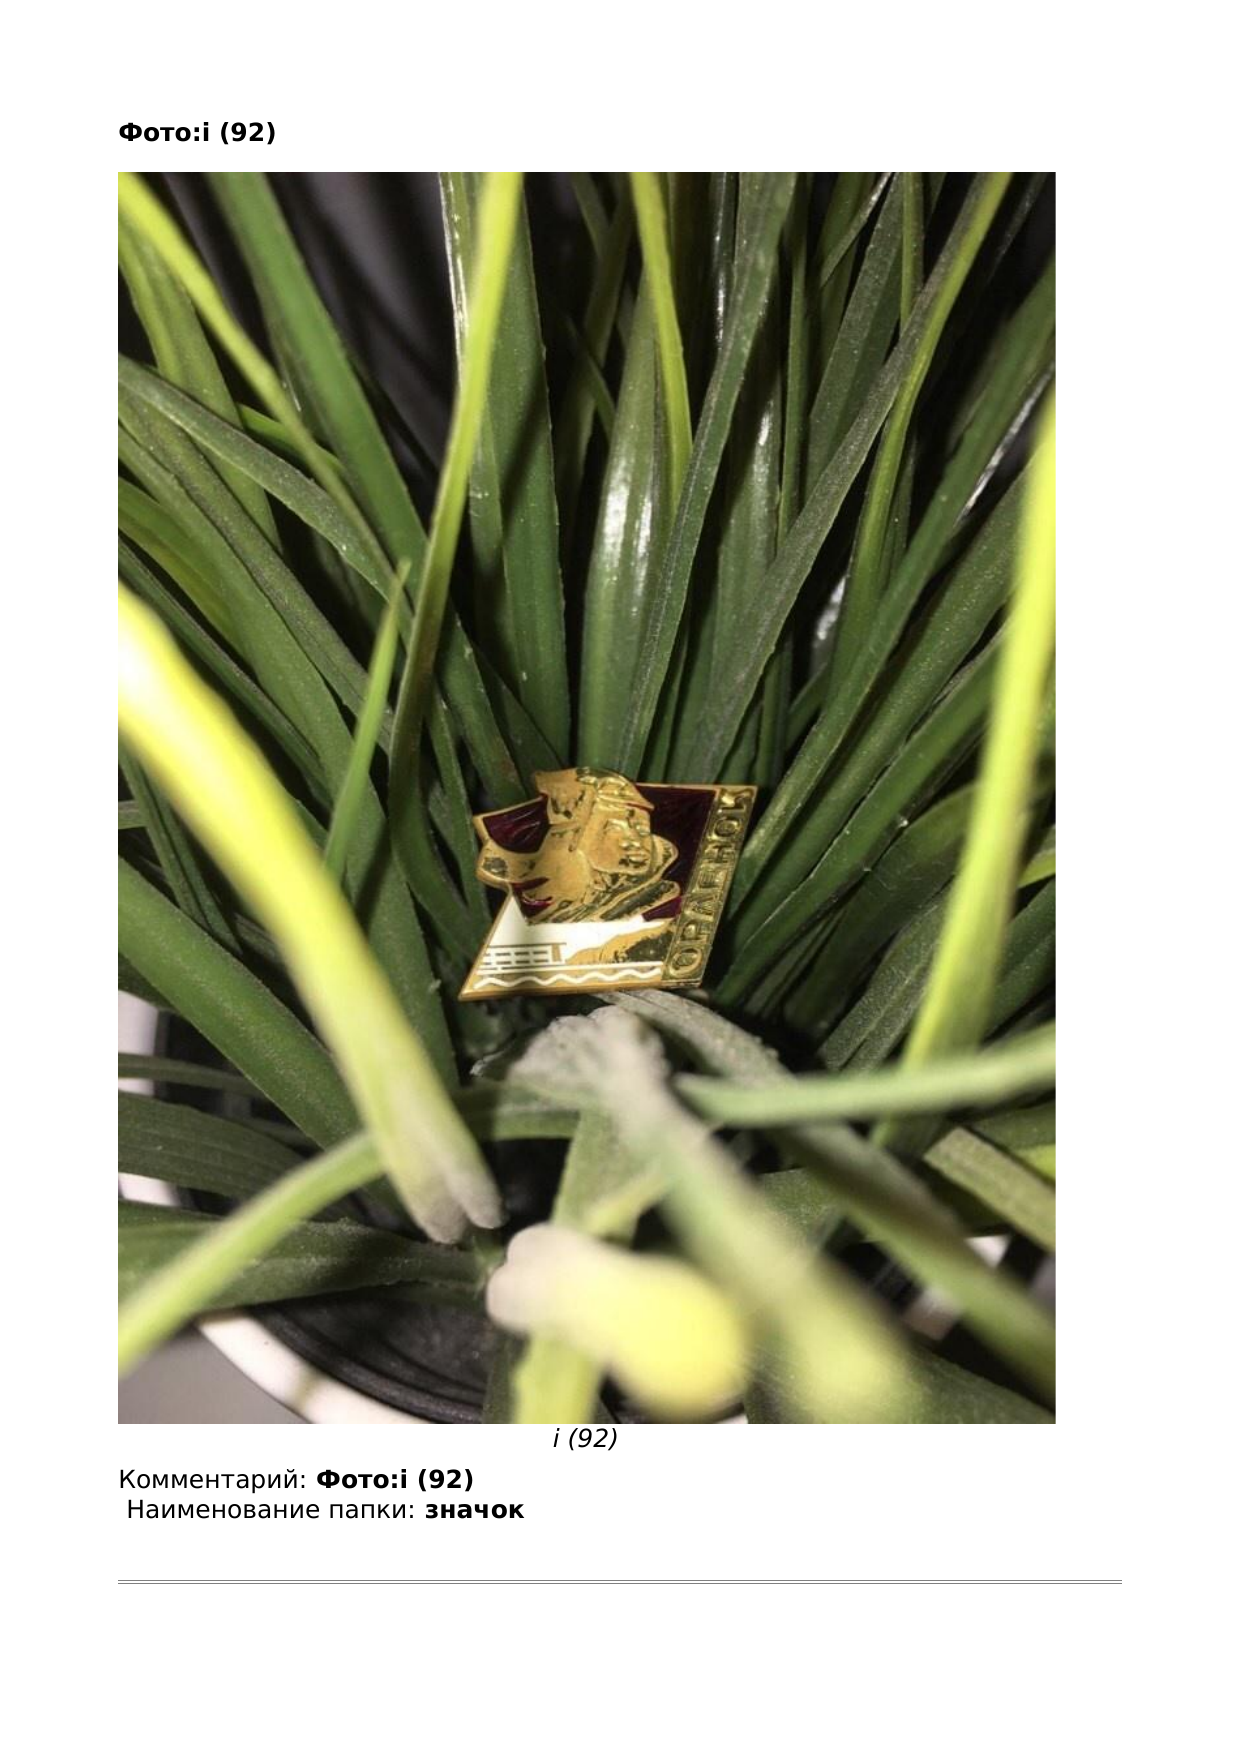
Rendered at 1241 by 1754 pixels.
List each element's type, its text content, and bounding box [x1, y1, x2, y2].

subtitle Фото:i (92) [118, 118, 1122, 147]
picture [118, 172, 1056, 1424]
text i (92) [118, 1424, 1056, 1453]
text Комментарий: Фото:i (92) Наименование папки: значок [118, 1466, 1122, 1553]
